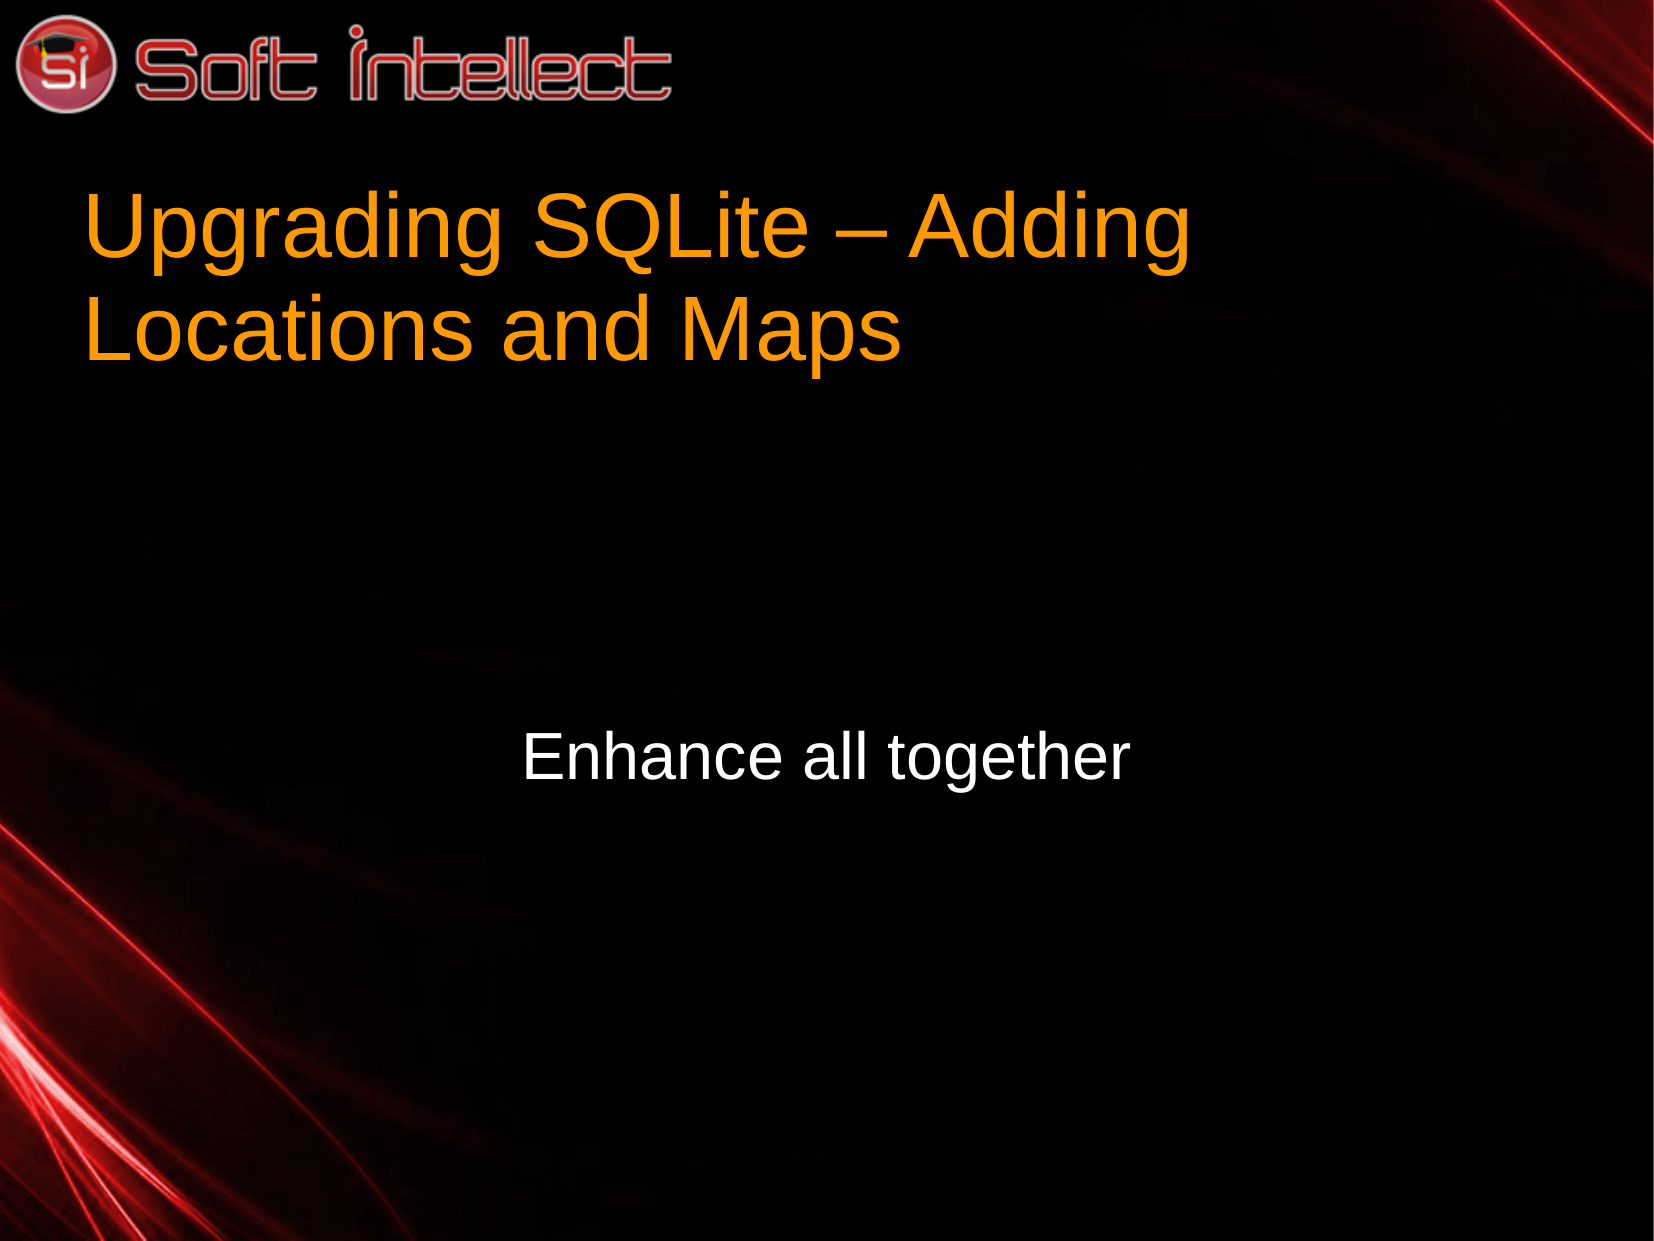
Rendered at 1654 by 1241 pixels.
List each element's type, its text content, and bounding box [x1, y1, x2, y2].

picture [0, 0, 1654, 1241]
subtitle Enhance all together [82, 396, 1571, 1116]
title Upgrading SQLite – Adding Locations and Maps [82, 173, 1571, 381]
